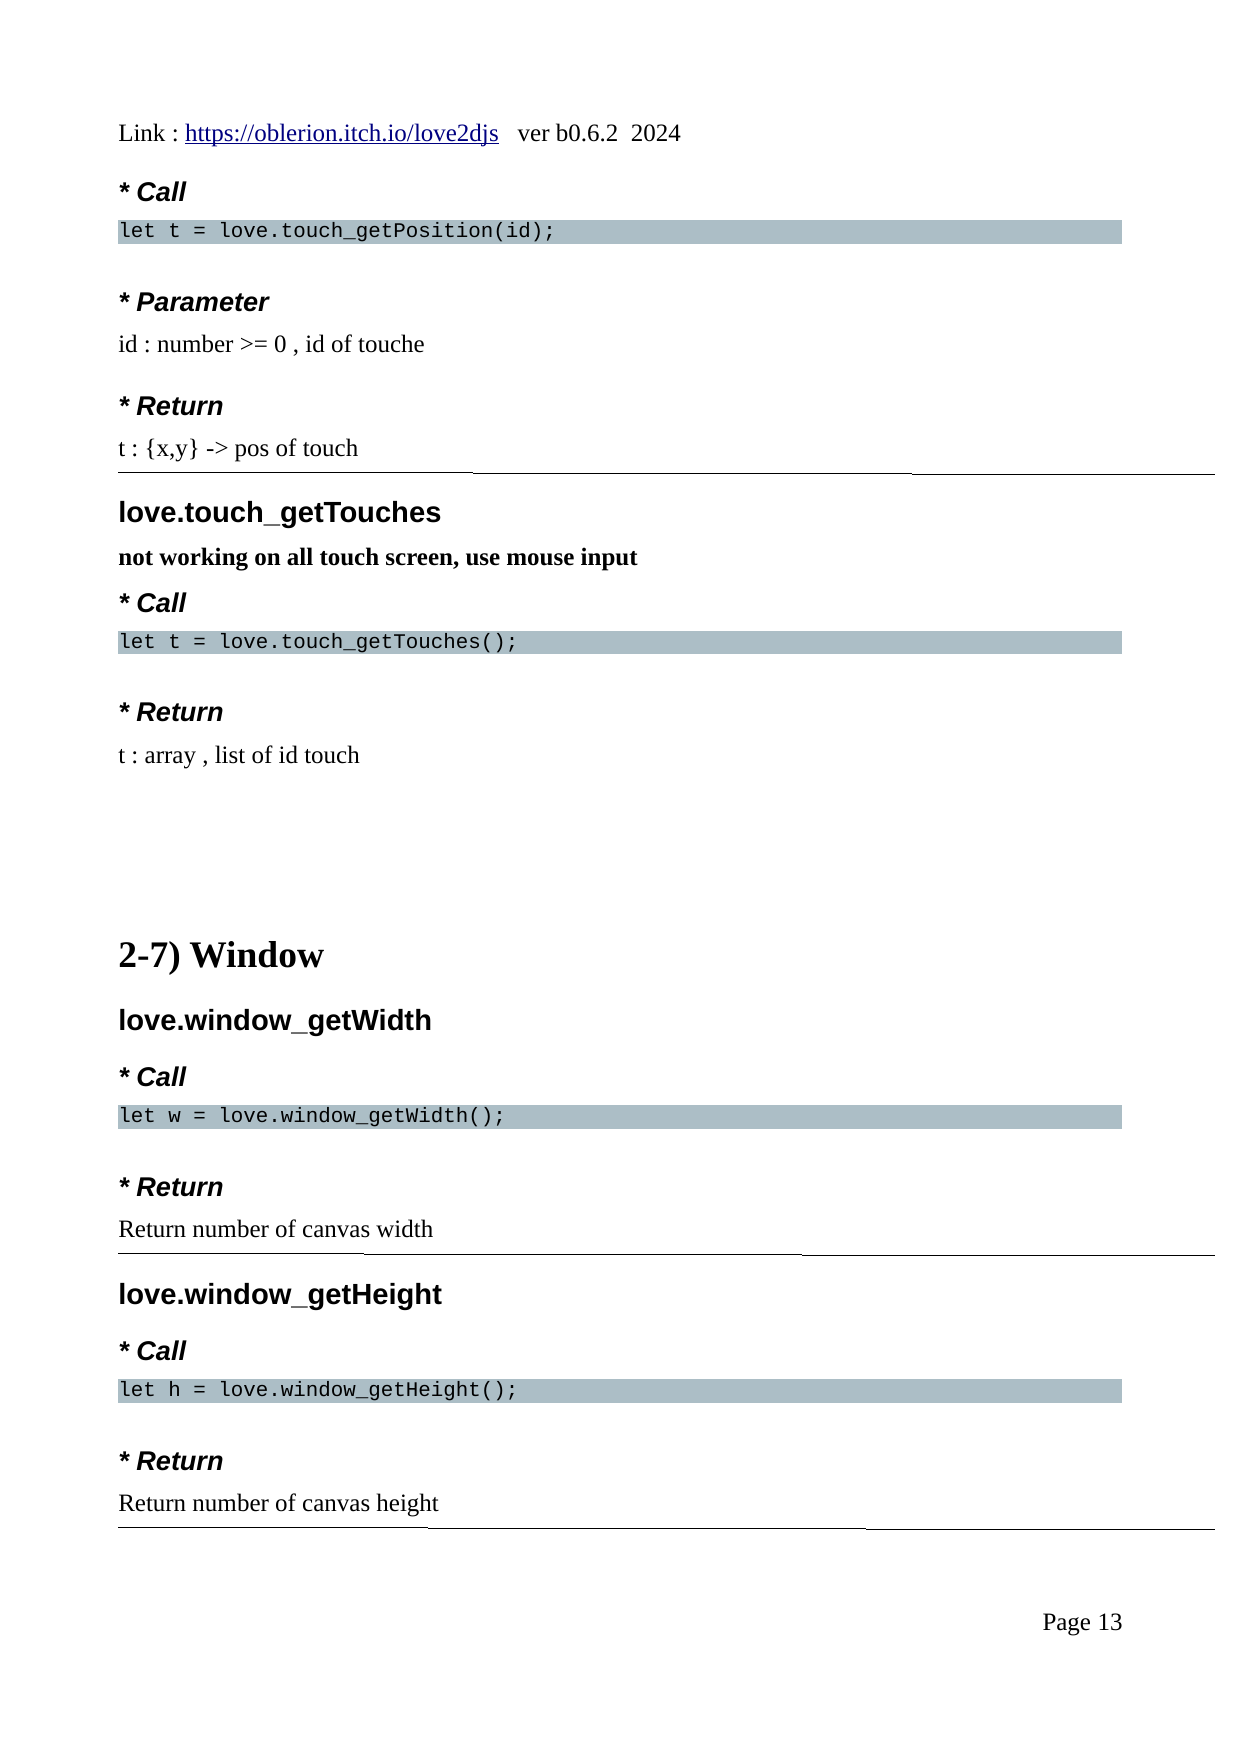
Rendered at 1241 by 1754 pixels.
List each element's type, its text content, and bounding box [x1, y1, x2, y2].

text not working on all touch screen, use mouse input [118, 542, 1122, 570]
text let t = love.touch_getPosition(id); [118, 220, 1122, 244]
subtitle love.touch_getTouches [118, 496, 1122, 529]
text let w = love.window_getWidth(); [118, 1105, 1122, 1129]
subtitle * Return [118, 389, 1122, 421]
text let h = love.window_getHeight(); [118, 1379, 1122, 1403]
subtitle * Return [118, 1445, 1122, 1476]
subtitle * Call [118, 176, 1122, 208]
subtitle * Return [118, 1171, 1122, 1202]
text id : number >= 0 , id of touche [118, 329, 1122, 358]
subtitle love.window_getWidth [118, 1003, 1122, 1036]
subtitle * Parameter [118, 286, 1122, 317]
text t : array , list of id touch [118, 740, 1122, 769]
text Return number of canvas height [118, 1488, 1122, 1517]
subtitle 2-7) Window [118, 933, 1122, 976]
text t : {x,y} -> pos of touch [118, 433, 1122, 462]
subtitle * Call [118, 1061, 1122, 1093]
text Return number of canvas width [118, 1214, 1122, 1243]
subtitle * Call [118, 587, 1122, 618]
subtitle love.window_getHeight [118, 1277, 1122, 1310]
subtitle * Call [118, 1335, 1122, 1367]
text let t = love.touch_getTouches(); [118, 631, 1122, 654]
subtitle * Return [118, 696, 1122, 728]
